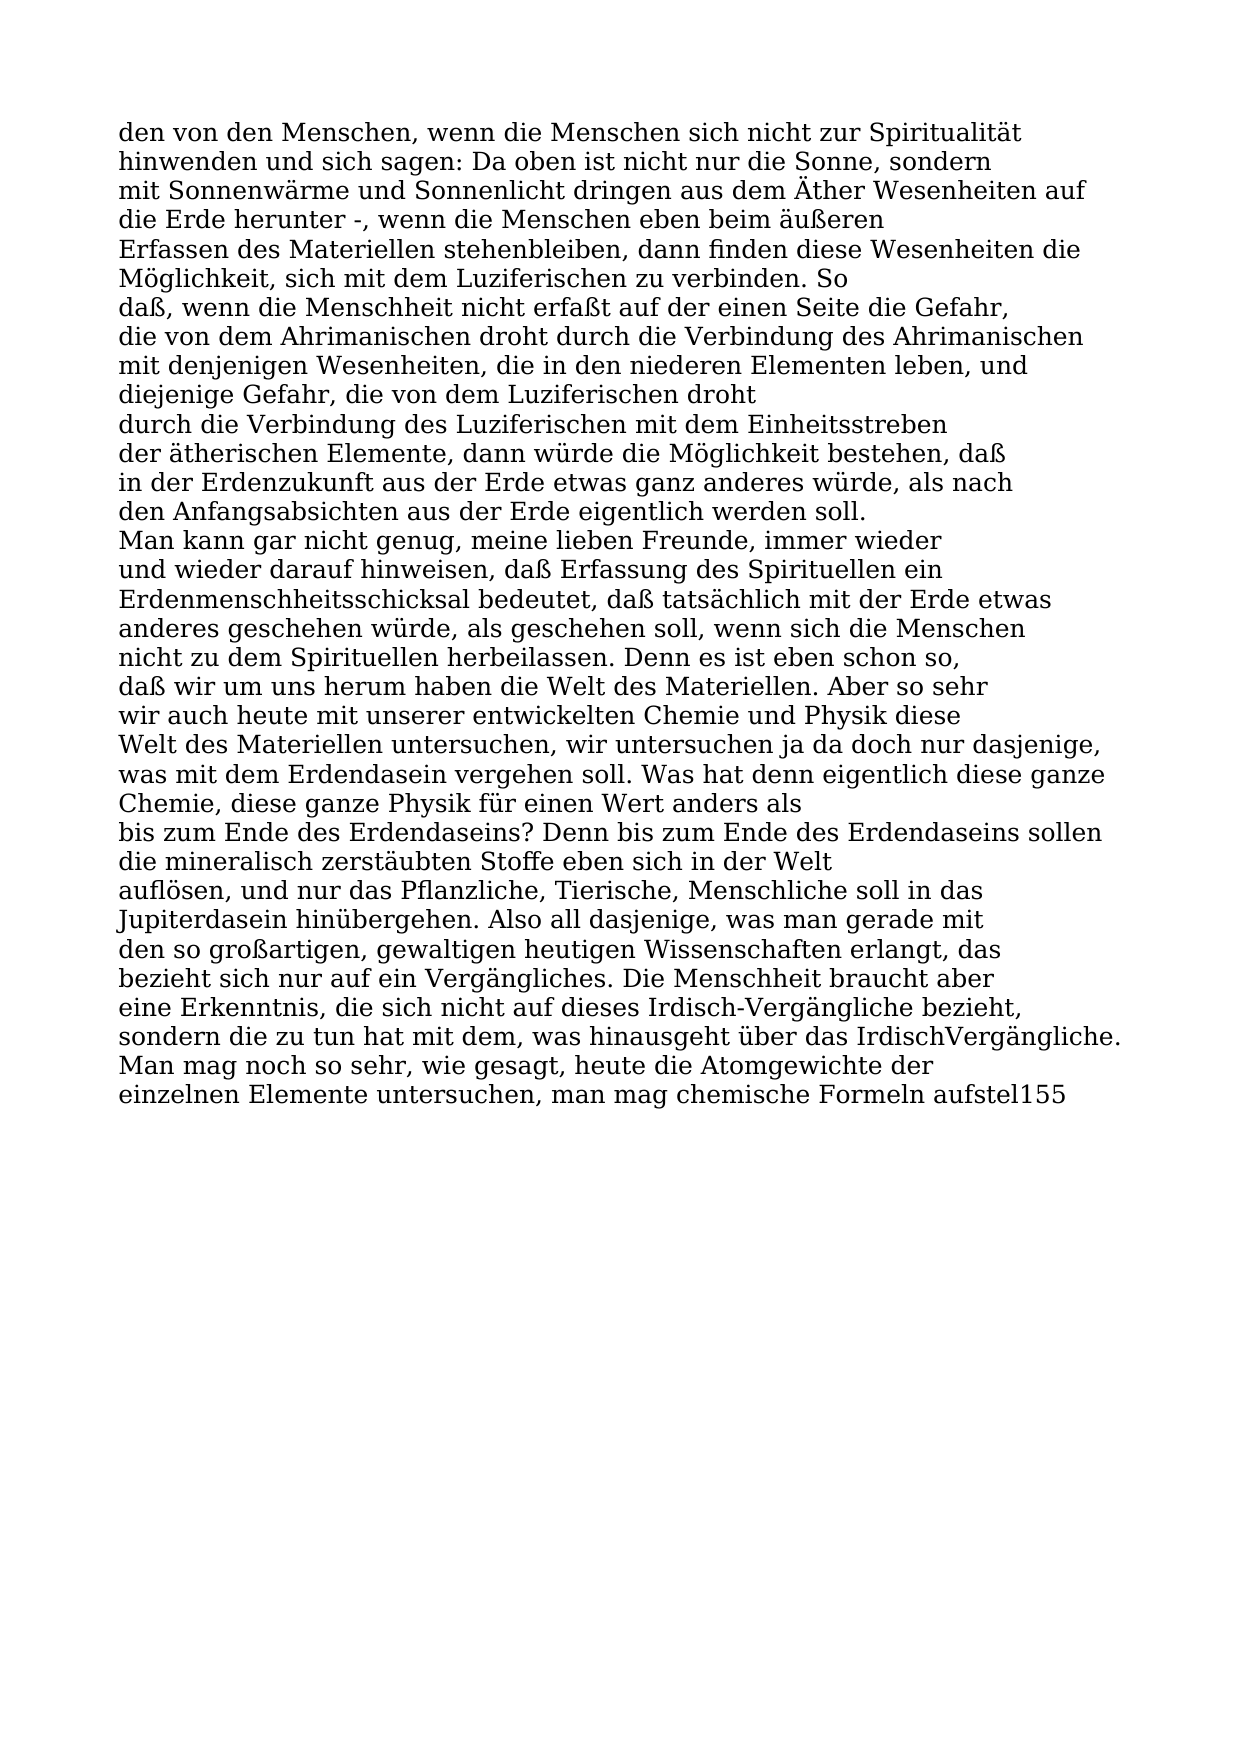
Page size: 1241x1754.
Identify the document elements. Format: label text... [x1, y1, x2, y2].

text Man kann gar nicht genug, meine lieben Freunde, immer wieder [118, 526, 1122, 556]
text und wieder darauf hinweisen, daß Erfassung des Spirituellen ein Erdenmenschheitsschicksal bedeutet, daß tatsächlich mit der Erde etwas [118, 556, 1122, 614]
text bis zum Ende des Erdendaseins? Denn bis zum Ende des Erdendaseins sollen die mineralisch zerstäubten Stoffe eben sich in der Welt [118, 818, 1122, 876]
text Jupiterdasein hinübergehen. Also all dasjenige, was man gerade mit [118, 906, 1122, 935]
text eine Erkenntnis, die sich nicht auf dieses Irdisch-Vergängliche bezieht, sondern die zu tun hat mit dem, was hinausgeht über das IrdischVergängliche. [118, 993, 1122, 1051]
text hinwenden und sich sagen: Da oben ist nicht nur die Sonne, sondern [118, 147, 1122, 176]
text in der Erdenzukunft aus der Erde etwas ganz anderes würde, als nach [118, 468, 1122, 497]
text nicht zu dem Spirituellen herbeilassen. Denn es ist eben schon so, [118, 643, 1122, 672]
text daß, wenn die Menschheit nicht erfaßt auf der einen Seite die Gefahr, [118, 293, 1122, 322]
text den Anfangsabsichten aus der Erde eigentlich werden soll. [118, 497, 1122, 526]
text der ätherischen Elemente, dann würde die Möglichkeit bestehen, daß [118, 439, 1122, 468]
text auflösen, und nur das Pflanzliche, Tierische, Menschliche soll in das [118, 876, 1122, 906]
text den von den Menschen, wenn die Menschen sich nicht zur Spiritualität [118, 118, 1122, 147]
text einzelnen Elemente untersuchen, man mag chemische Formeln aufstel155 [118, 1081, 1122, 1110]
text den so großartigen, gewaltigen heutigen Wissenschaften erlangt, das [118, 935, 1122, 964]
text bezieht sich nur auf ein Vergängliches. Die Menschheit braucht aber [118, 964, 1122, 993]
text mit Sonnenwärme und Sonnenlicht dringen aus dem Äther Wesenheiten auf die Erde herunter -, wenn die Menschen eben beim äußeren [118, 176, 1122, 235]
text durch die Verbindung des Luziferischen mit dem Einheitsstreben [118, 410, 1122, 439]
text anderes geschehen würde, als geschehen soll, wenn sich die Menschen [118, 614, 1122, 643]
text Erfassen des Materiellen stehenbleiben, dann finden diese Wesenheiten die Möglichkeit, sich mit dem Luziferischen zu verbinden. So [118, 235, 1122, 293]
text Man mag noch so sehr, wie gesagt, heute die Atomgewichte der [118, 1051, 1122, 1081]
text Welt des Materiellen untersuchen, wir untersuchen ja da doch nur dasjenige, was mit dem Erdendasein vergehen soll. Was hat denn eigentlich diese ganze Chemie, diese ganze Physik für einen Wert anders als [118, 731, 1122, 818]
text daß wir um uns herum haben die Welt des Materiellen. Aber so sehr [118, 672, 1122, 701]
text wir auch heute mit unserer entwickelten Chemie und Physik diese [118, 701, 1122, 731]
text die von dem Ahrimanischen droht durch die Verbindung des Ahrimanischen mit denjenigen Wesenheiten, die in den niederen Elementen leben, und diejenige Gefahr, die von dem Luziferischen droht [118, 322, 1122, 410]
